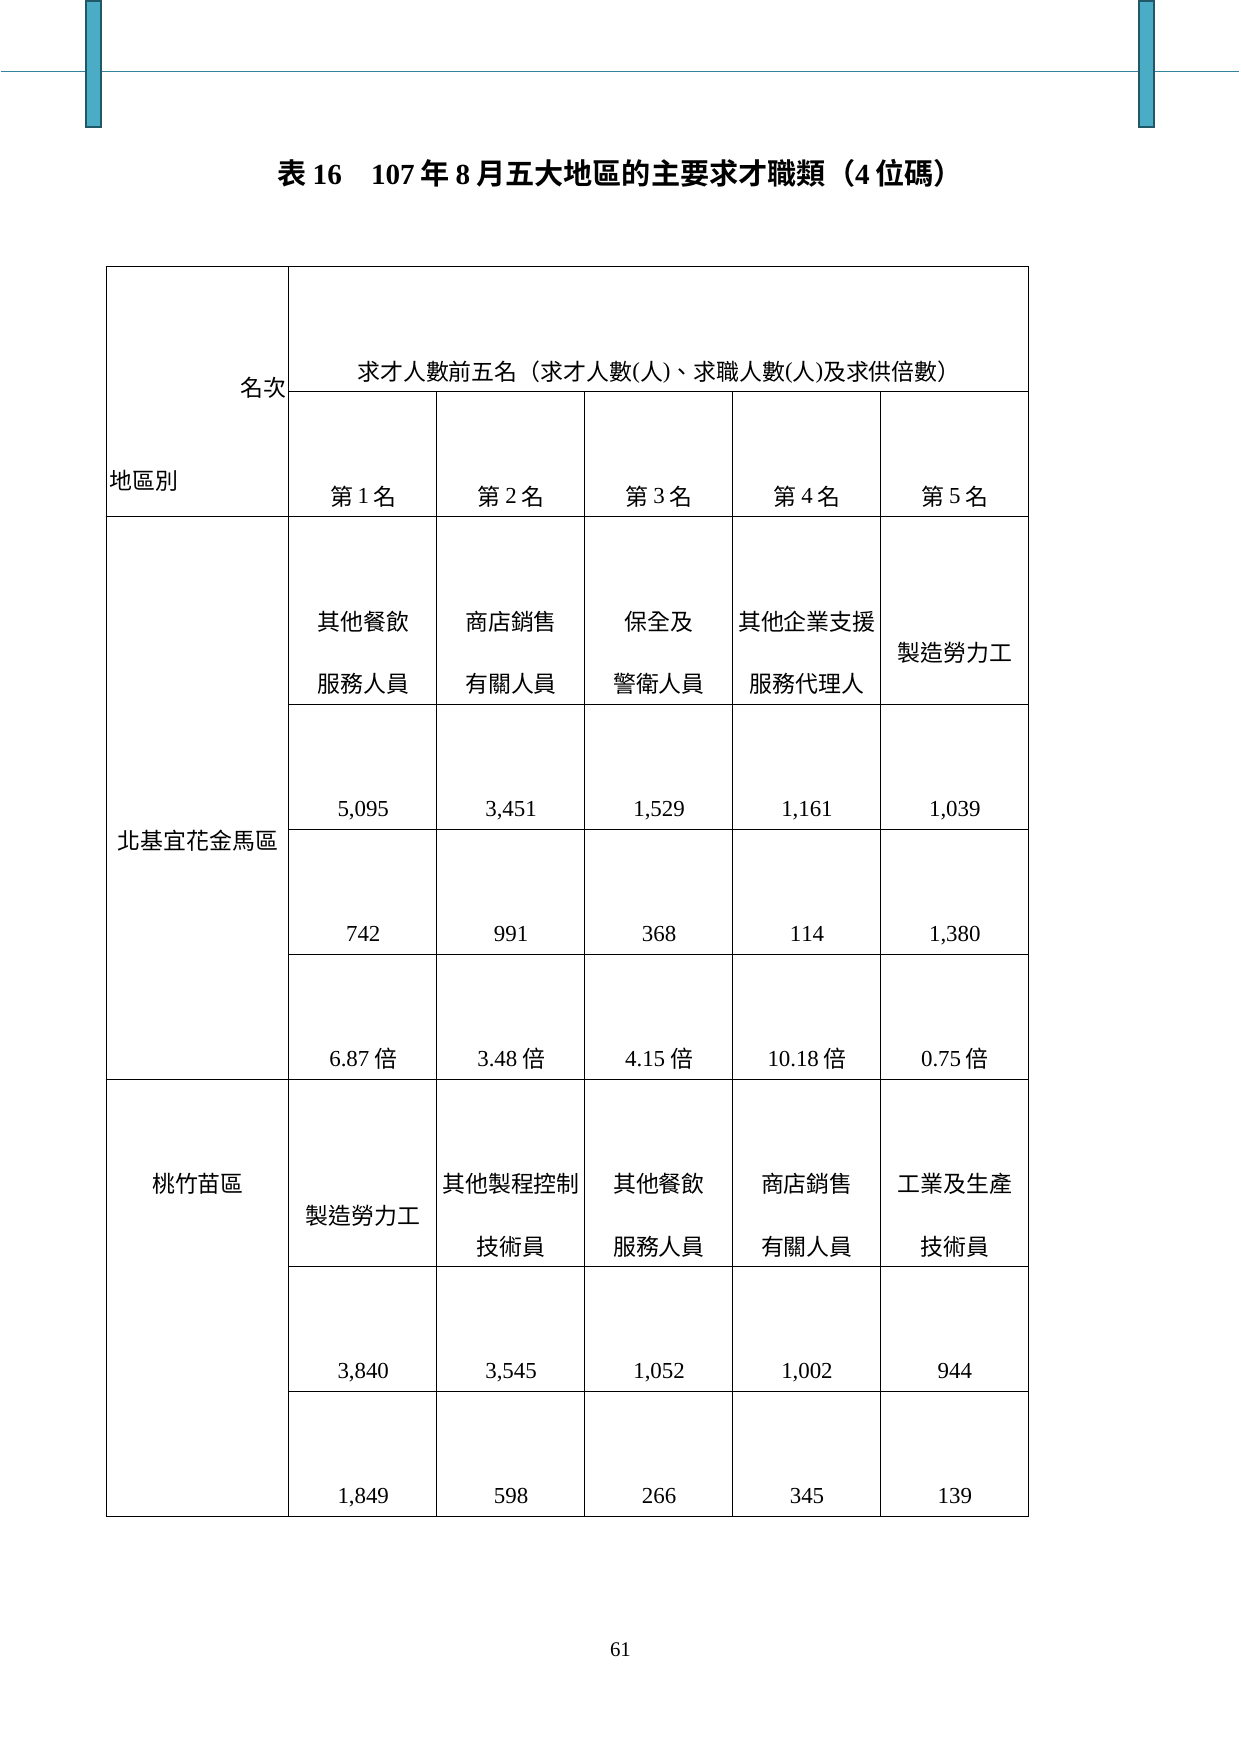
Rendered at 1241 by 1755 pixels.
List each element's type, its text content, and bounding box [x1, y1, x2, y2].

table_cell 北基宜花金馬區 [107, 517, 288, 1079]
table_cell 114 [733, 830, 880, 954]
table_cell 742 [289, 830, 436, 954]
table_header 求才人數前五名（求才人數(人)、求職人數(人)及求供倍數） [289, 267, 1028, 391]
table_cell 4.15倍 [585, 955, 732, 1079]
table_cell 其他餐飲 服務人員 [585, 1080, 732, 1266]
table_cell 第1名 [289, 392, 436, 516]
table_cell 1,002 [733, 1267, 880, 1391]
table_cell 139 [881, 1392, 1028, 1516]
table_header 名次 地區別 [107, 267, 288, 516]
table_cell 3,840 [289, 1267, 436, 1391]
table_cell 製造勞力工 [289, 1080, 436, 1266]
table_cell 598 [437, 1392, 584, 1516]
table_cell 991 [437, 830, 584, 954]
table_cell 6.87倍 [289, 955, 436, 1079]
table_cell 5,095 [289, 705, 436, 829]
table_cell 製造勞力工 [881, 517, 1028, 704]
table_cell 266 [585, 1392, 732, 1516]
table_cell 3,545 [437, 1267, 584, 1391]
table_cell 345 [733, 1392, 880, 1516]
table_cell 商店銷售 有關人員 [437, 517, 584, 704]
table_cell 保全及 警衛人員 [585, 517, 732, 704]
table_cell 3,451 [437, 705, 584, 829]
table_cell 其他餐飲 服務人員 [289, 517, 436, 704]
table_cell 1,039 [881, 705, 1028, 829]
table_cell 368 [585, 830, 732, 954]
table_cell 1,529 [585, 705, 732, 829]
table_cell 第2名 [437, 392, 584, 516]
table_cell 10.18倍 [733, 955, 880, 1079]
table_cell 1,380 [881, 830, 1028, 954]
text 表16 107年8月五大地區的主要求才職類（4位碼） [177, 141, 1063, 195]
table_cell 1,849 [289, 1392, 436, 1516]
table_cell 1,161 [733, 705, 880, 829]
table_cell 第3名 [585, 392, 732, 516]
table_cell 商店銷售 有關人員 [733, 1080, 880, 1266]
table_cell 其他企業支援服務代理人 [733, 517, 880, 704]
table_cell 第5名 [881, 392, 1028, 516]
table_cell 工業及生產 技術員 [881, 1080, 1028, 1266]
table_cell 944 [881, 1267, 1028, 1391]
table_cell 1,052 [585, 1267, 732, 1391]
table_cell 3.48倍 [437, 955, 584, 1079]
table_cell 0.75倍 [881, 955, 1028, 1079]
table_cell 第4名 [733, 392, 880, 516]
table_cell 其他製程控制技術員 [437, 1080, 584, 1266]
table_cell 桃竹苗區 [107, 1080, 288, 1516]
